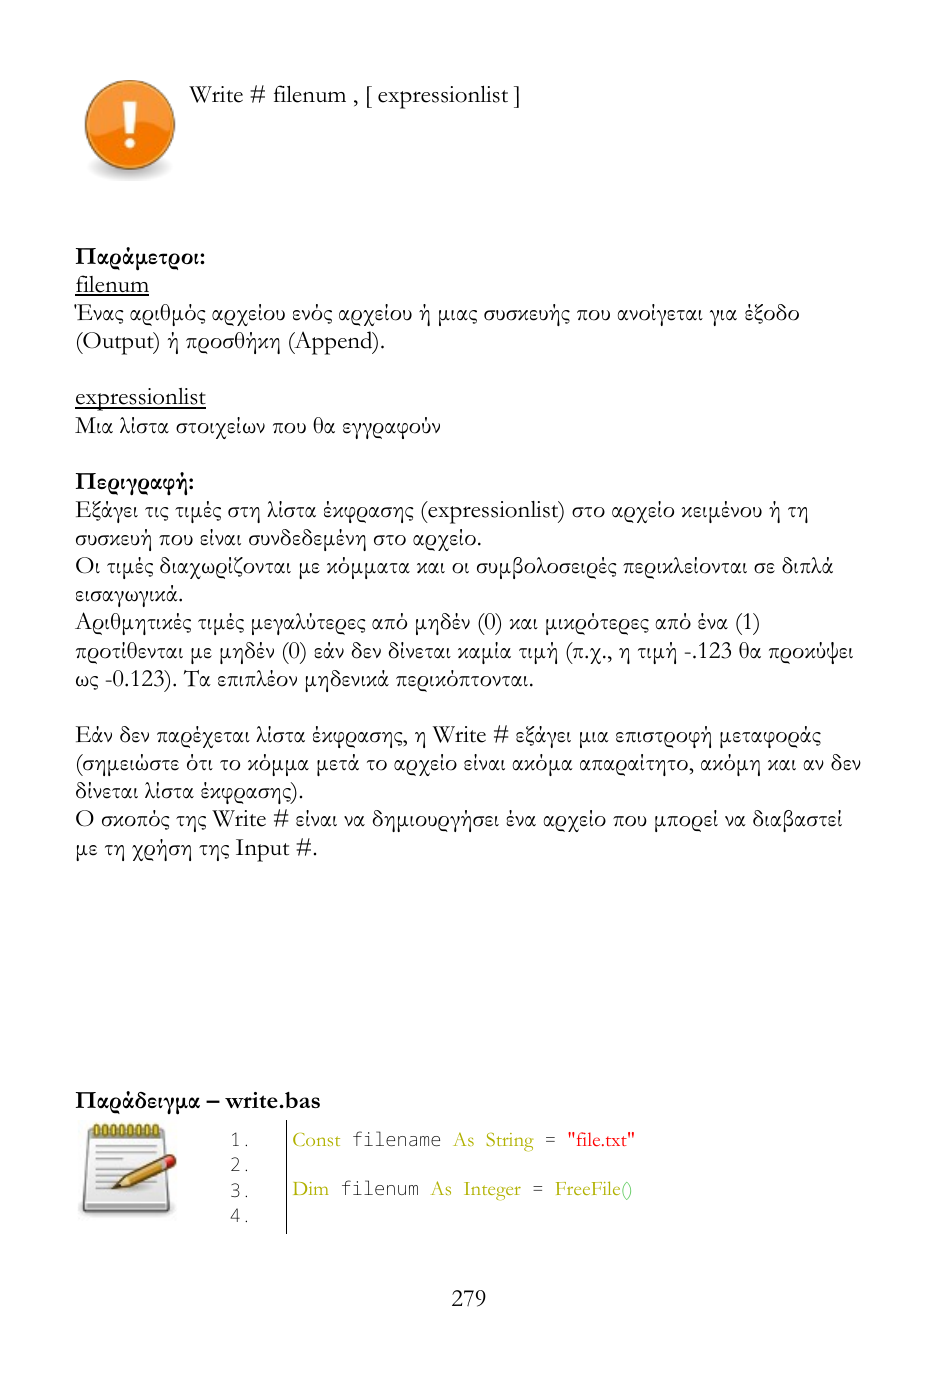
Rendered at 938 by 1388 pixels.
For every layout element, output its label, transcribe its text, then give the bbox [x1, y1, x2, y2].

text Ο σκοπός της Write # είναι να δημιουργήσει ένα αρχείο που μπορεί να διαβαστεί με τη χρήση της Input #. [75, 805, 862, 861]
text Οι τιμές διαχωρίζονται με κόμματα και οι συμβολοσειρές περικλείονται σε διπλά εισαγωγικά. [75, 552, 862, 608]
table_header Const filename As String = "file.txt" Dim filenum As Integer = FreeFile() [287, 1120, 857, 1234]
text Μια λίστα στοιχείων που θα εγγραφούν [75, 411, 862, 439]
text Παράμετροι: [75, 243, 862, 271]
table_header [75, 75, 183, 214]
text Εξάγει τις τιμές στη λίστα έκφρασης (expressionlist) στο αρχείο κειμένου ή τη συσκευή που είναι συνδεδεμένη στο αρχείο. [75, 496, 862, 552]
table_header [186, 1120, 286, 1234]
text filenum [75, 271, 862, 299]
table_header Write # filenum , [ expressionlist ] [184, 75, 863, 214]
text Αριθμητικές τιμές μεγαλύτερες από μηδέν (0) και μικρότερες από ένα (1) προτίθενται με μηδέν (0) εάν δεν δίνεται καμία τιμή (π.χ., η τιμή -.123 θα προκύψει ως -0.123). Τα επιπλέον μηδενικά περικόπτονται. [75, 608, 862, 693]
text Ένας αριθμός αρχείου ενός αρχείου ή μιας συσκευής που ανοίγεται για έξοδο (Output) ή προσθήκη (Append). [75, 299, 862, 355]
text Παράδειγμα – write.bas [75, 1086, 862, 1114]
table_header [180, 1115, 863, 1247]
text Εάν δεν παρέχεται λίστα έκφρασης, η Write # εξάγει μια επιστροφή μεταφοράς (σημειώστε ότι το κόμμα μετά το αρχείο είναι ακόμα απαραίτητο, ακόμη και αν δεν δίνεται λίστα έκφρασης). [75, 721, 862, 805]
table_header [75, 1115, 180, 1247]
text expressionlist [75, 383, 862, 411]
picture [77, 1120, 178, 1221]
text Περιγραφή: [75, 468, 862, 496]
picture [79, 80, 180, 181]
